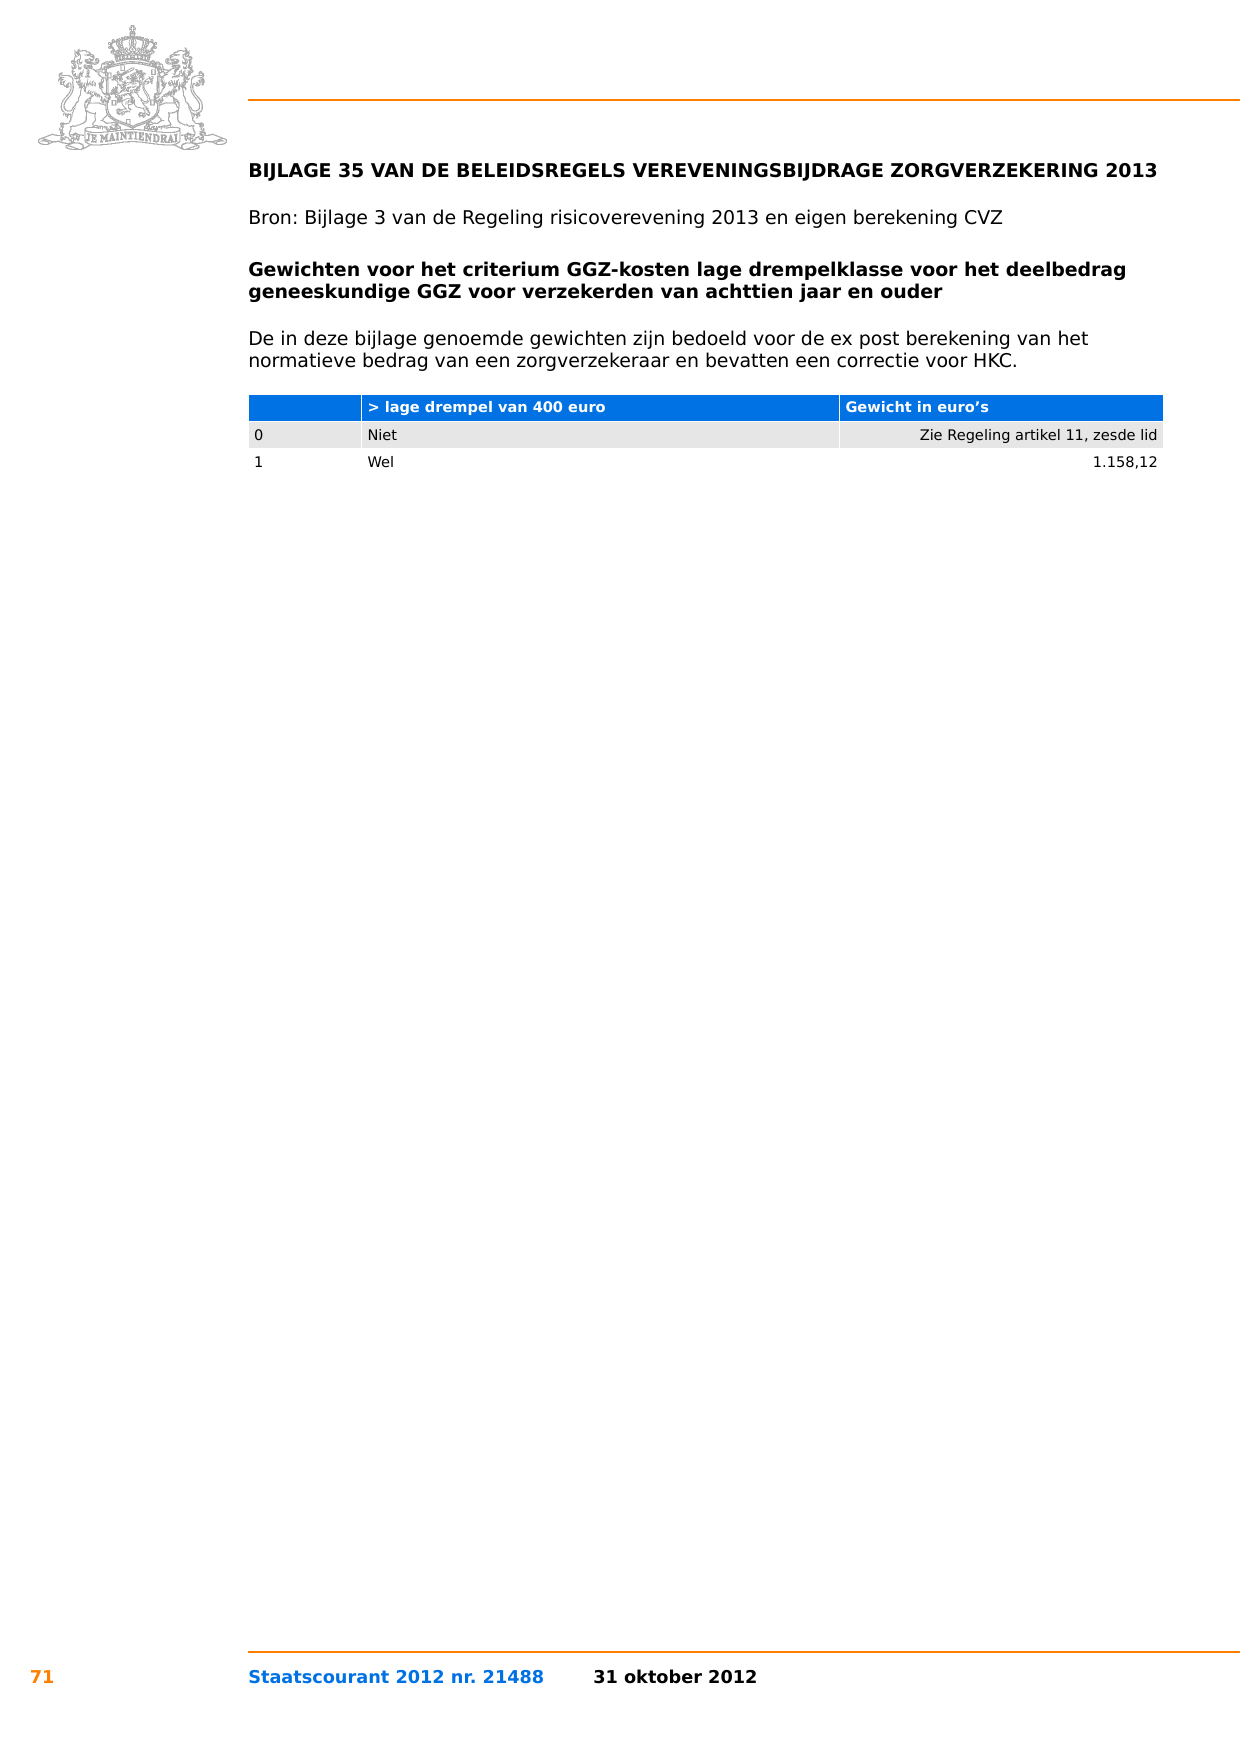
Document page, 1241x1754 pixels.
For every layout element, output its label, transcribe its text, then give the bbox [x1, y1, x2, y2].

table_cell 1 [249, 450, 361, 476]
subtitle BIJLAGE 35 VAN DE BELEIDSREGELS VEREVENINGSBIJDRAGE ZORGVERZEKERING 2013 [248, 160, 1163, 182]
table_header Gewicht in euro’s [840, 395, 1163, 421]
table_cell Wel [362, 450, 839, 476]
table_cell 0 [249, 422, 361, 448]
table_header [249, 395, 361, 421]
text Bron: Bijlage 3 van de Regeling risicoverevening 2013 en eigen berekening CVZ [248, 207, 1163, 229]
table_cell 1.158,12 [840, 450, 1163, 476]
text De in deze bijlage genoemde gewichten zijn bedoeld voor de ex post berekening van het normatieve bedrag van een zorgverzekeraar en bevatten een correctie voor HKC. [248, 328, 1163, 372]
picture [38, 25, 227, 150]
table_cell Niet [362, 422, 839, 448]
subtitle Gewichten voor het criterium GGZ-kosten lage drempelklasse voor het deelbedrag geneeskundige GGZ voor verzekerden van achttien jaar en ouder [248, 259, 1163, 303]
table_cell Zie Regeling artikel 11, zesde lid [840, 422, 1163, 448]
table_header > lage drempel van 400 euro [362, 395, 839, 421]
